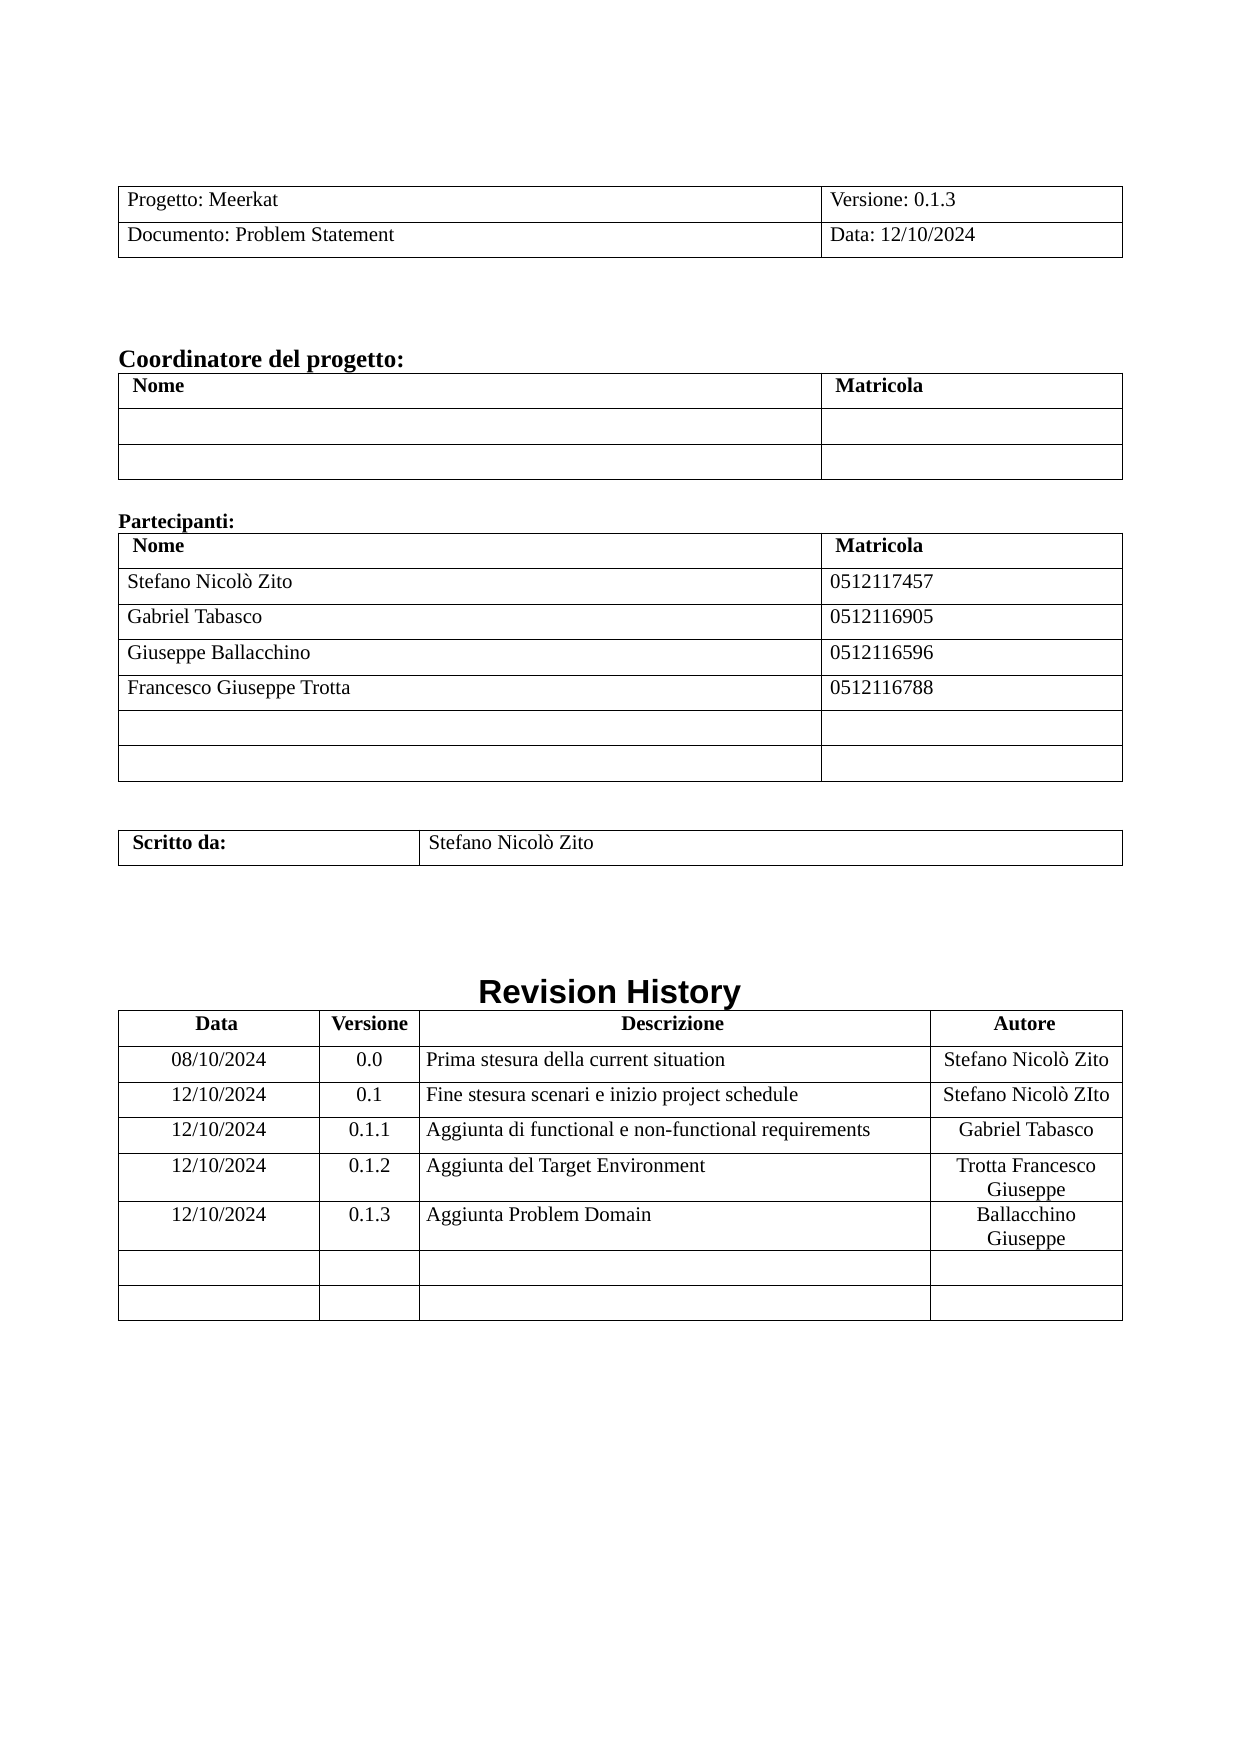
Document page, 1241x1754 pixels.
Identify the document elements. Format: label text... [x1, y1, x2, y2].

table_cell [931, 1251, 1122, 1285]
table_cell 12/10/2024 [119, 1118, 319, 1152]
table_cell [931, 1286, 1122, 1320]
table_cell 12/10/2024 [119, 1202, 319, 1250]
table_header Matricola [822, 534, 1122, 568]
table_cell [822, 409, 1122, 444]
table_cell 12/10/2024 [119, 1083, 319, 1117]
table_cell [119, 1286, 319, 1320]
table_header Scritto da: [119, 831, 419, 865]
table_cell Documento: Problem Statement [119, 223, 821, 257]
table_cell Aggiunta Problem Domain [420, 1202, 930, 1250]
table_header Nome [119, 374, 821, 408]
table_cell Francesco Giuseppe Trotta [119, 676, 821, 710]
table_cell Aggiunta di functional e non-functional requirements [420, 1118, 930, 1152]
text Revision History [118, 972, 741, 1010]
table_cell Trotta Francesco Giuseppe [931, 1154, 1122, 1201]
text Coordinatore del progetto: [118, 344, 1118, 373]
table_cell Gabriel Tabasco [119, 605, 821, 639]
table_cell 0512116905 [822, 605, 1122, 639]
table_cell Giuseppe Ballacchino [119, 640, 821, 675]
table_cell 12/10/2024 [119, 1154, 319, 1201]
table_header Matricola [822, 374, 1122, 408]
table_cell Prima stesura della current situation [420, 1047, 930, 1082]
table_header Autore [931, 1011, 1122, 1046]
table_header Data [119, 1011, 319, 1046]
table_cell 0.1.1 [320, 1118, 419, 1152]
table_cell [119, 746, 821, 781]
table_cell [119, 1251, 319, 1285]
table_cell Gabriel Tabasco [931, 1118, 1122, 1152]
table_header Progetto: Meerkat [119, 187, 821, 222]
table_cell 0.1 [320, 1083, 419, 1117]
table_header Stefano Nicolò Zito [420, 831, 1122, 865]
table_cell 0512116596 [822, 640, 1122, 675]
table_cell Aggiunta del Target Environment [420, 1154, 930, 1201]
table_cell [420, 1251, 930, 1285]
table_cell [119, 711, 821, 745]
table_cell 0.0 [320, 1047, 419, 1082]
table_cell 08/10/2024 [119, 1047, 319, 1082]
table_cell Stefano Nicolò Zito [119, 569, 821, 604]
table_header Nome [119, 534, 821, 568]
table_cell [320, 1251, 419, 1285]
table_cell 0.1.3 [320, 1202, 419, 1250]
table_cell [822, 711, 1122, 745]
table_cell [119, 445, 821, 479]
table_cell Data: 12/10/2024 [822, 223, 1122, 257]
text Partecipanti: [118, 508, 1122, 533]
table_cell [119, 409, 821, 444]
table_header Descrizione [420, 1011, 930, 1046]
table_cell Fine stesura scenari e inizio project schedule [420, 1083, 930, 1117]
table_cell 0512117457 [822, 569, 1122, 604]
table_cell [822, 445, 1122, 479]
table_cell Stefano Nicolò ZIto [931, 1083, 1122, 1117]
table_cell 0512116788 [822, 676, 1122, 710]
table_cell Stefano Nicolò Zito [931, 1047, 1122, 1082]
table_cell [420, 1286, 930, 1320]
table_cell [320, 1286, 419, 1320]
table_header Versione: 0.1.3 [822, 187, 1122, 222]
table_cell 0.1.2 [320, 1154, 419, 1201]
table_cell Ballacchino Giuseppe [931, 1202, 1122, 1250]
table_cell [822, 746, 1122, 781]
table_header Versione [320, 1011, 419, 1046]
